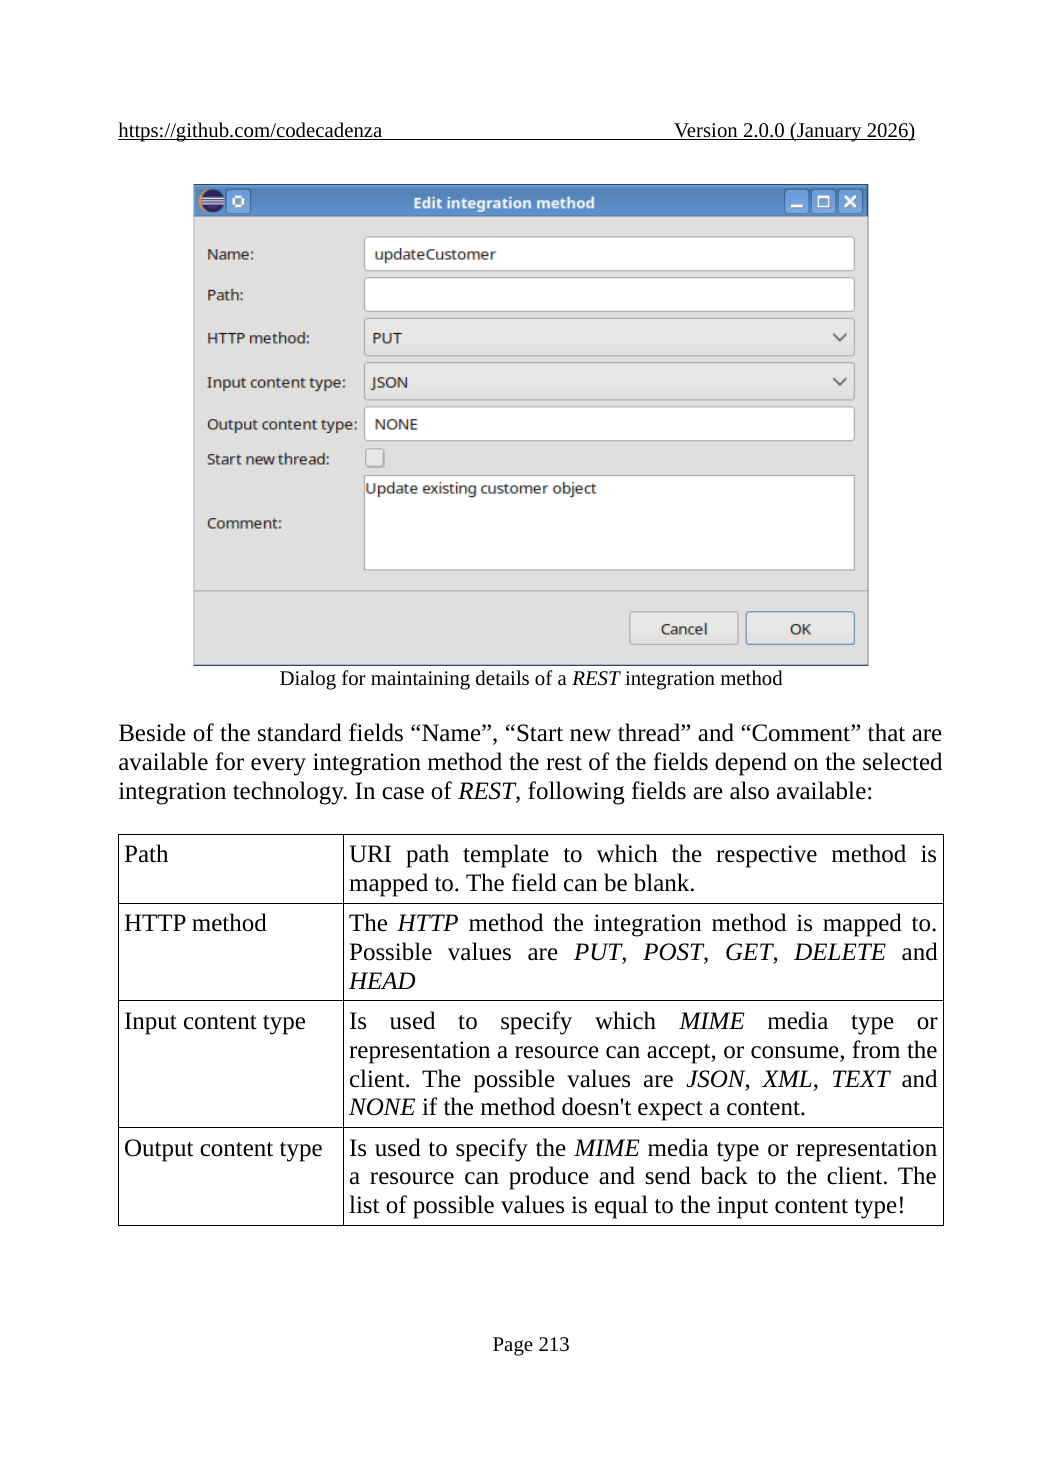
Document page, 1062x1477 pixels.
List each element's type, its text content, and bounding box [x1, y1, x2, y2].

table_header URI path template to which the respective method is mapped to. The field can be blank. [344, 835, 943, 902]
table_header Path [119, 835, 343, 902]
table_cell Output content type [119, 1128, 343, 1225]
table_cell The HTTP method the integration method is mapped to. Possible values are PUT, POST, GET, DELETE and HEAD [344, 904, 943, 1000]
table_cell HTTP method [119, 904, 343, 1000]
picture [193, 184, 869, 666]
table_cell Is used to specify which MIME media type or representation a resource can accept, or consume, from the client. The possible values are JSON, XML, TEXT and NONE if the method doesn't expect a content. [344, 1001, 943, 1127]
text Dialog for maintaining details of a REST integration method [193, 666, 868, 690]
table_cell Input content type [119, 1001, 343, 1127]
text Beside of the standard fields “Name”, “Start new thread” and “Comment” that are available for every integration method the rest of the fields depend on the selected integration technology. In case of REST, following fields are also available: [118, 718, 944, 805]
table_cell Is used to specify the MIME media type or representation a resource can produce and send back to the client. The list of possible values is equal to the input content type! [344, 1128, 943, 1225]
